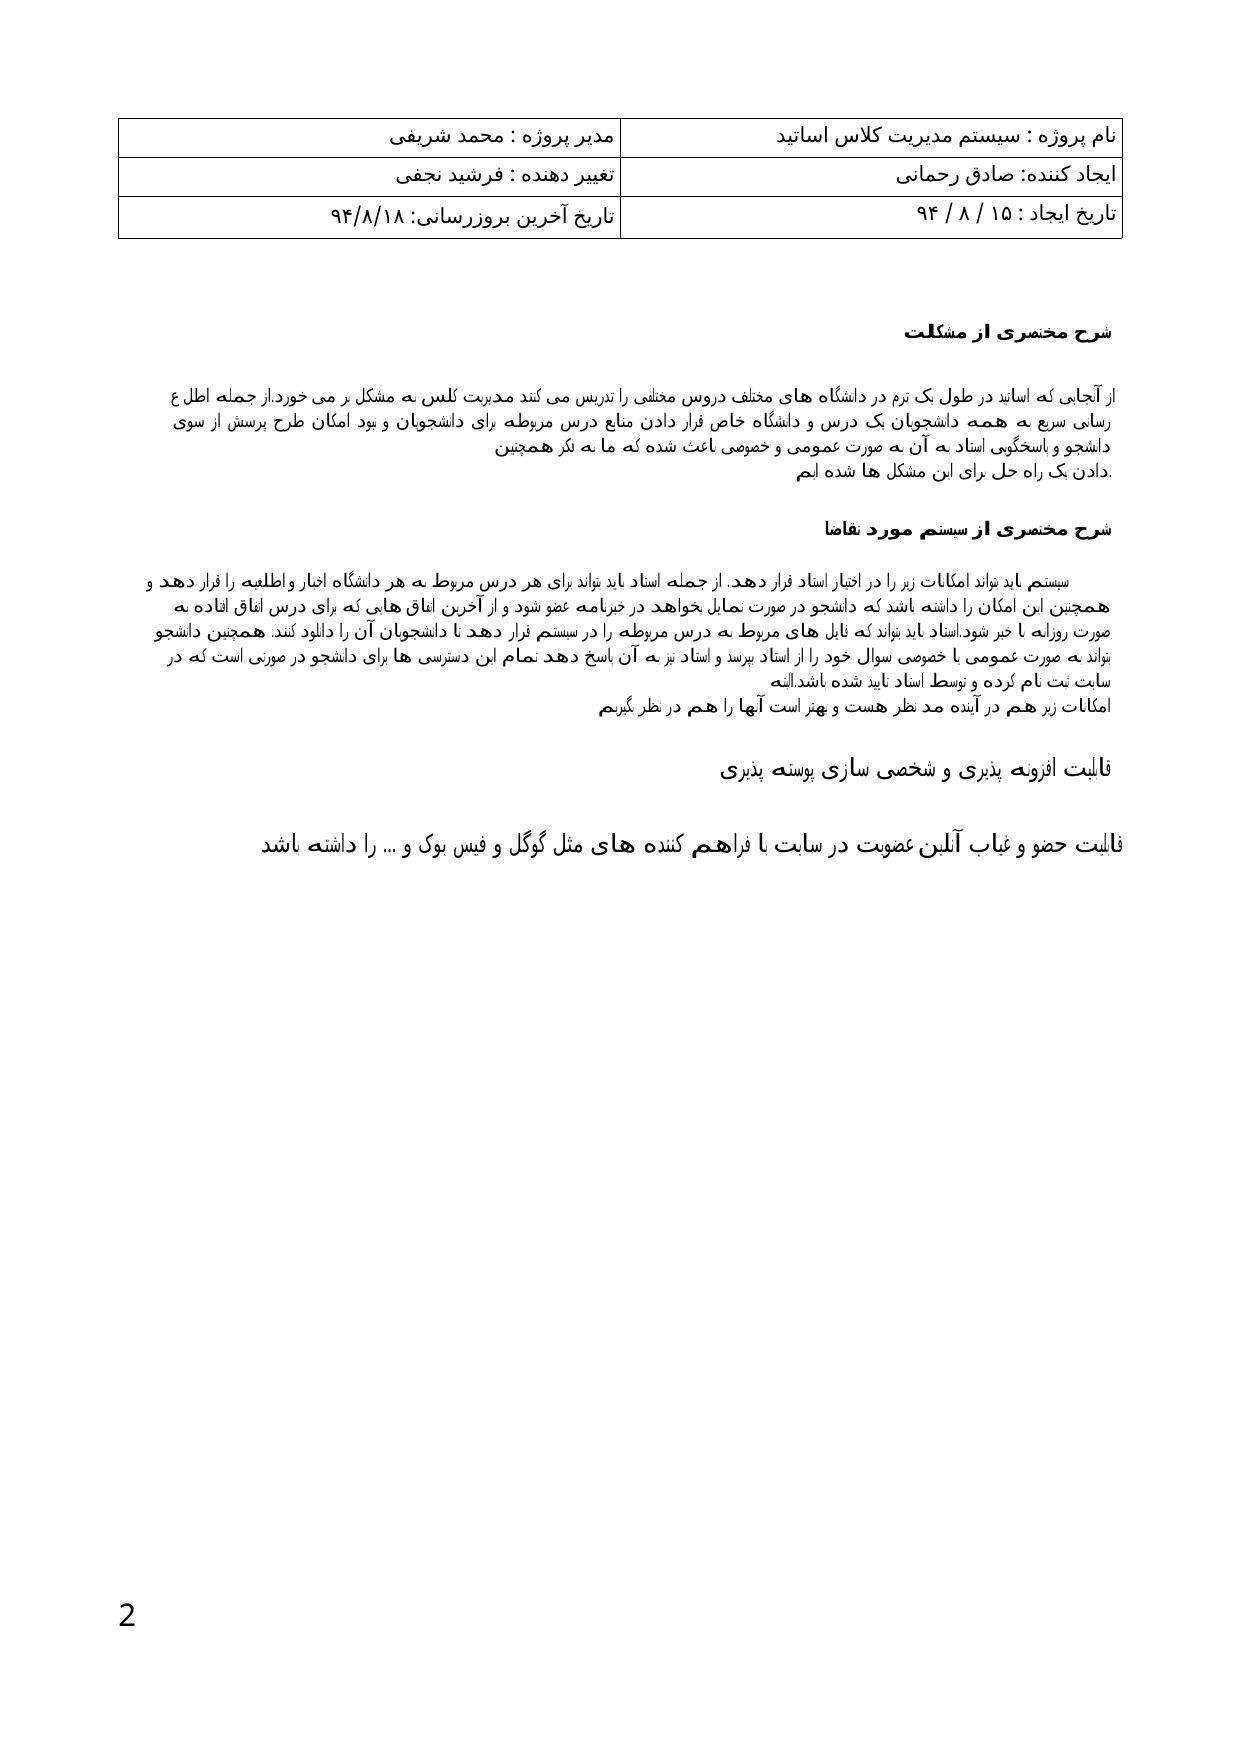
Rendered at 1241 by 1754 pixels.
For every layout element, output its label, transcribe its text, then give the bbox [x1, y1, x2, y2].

text سیستم باید بتواند امکانات زیر را در اختیار استاد قرار دهد. از جمله استاد باید بتواند برای هر درس مربوط به هر دانشگاه اخبار و اطلعیه را قرار دهد و همچنین این امکان را داشته باشد که دانشجو در صورت تمایل بخواهد در خبرنامه عضو شود و از آخرین اتفاق هایی که برای درس اتفاق افتاده به صورت روزانه با خبر شود.استاد باید بتواند که فایل های مربوط به درس مربوطه را در سیستم قرار دهد تا دانشجویان آن را دانلود کنند. همچنین دانشجو بتواند به صورت عمومی یا خصوصی سوال خود را از استاد بپرسد و استاد نیز به آن پاسخ دهد تمام این دسترسی ها برای دانشجو در صورتی است که در سایت ثبت نام کرده و توسط استاد تایید شده باشد.البته [135, 567, 1111, 692]
text قابلیت افزونه پذیری و شخصی سازی پوسته پذیری [118, 755, 1111, 782]
text قابلیت حضو و غیاب آنلین عضویت در سایت با فراهم کننده های مثل گوگل و فیس بوک و … را داشته باشد‬ [118, 830, 1122, 863]
subtitle شرح مختصری از مشکل‬ت [118, 322, 1112, 346]
text از آنجایی که اساتید در طول یک ترم در دانشگاه های مختلف دروس مختلفی را تدریس می کنند مدیریت کلس به مشکل بر می خورد.از جمله اطل ع رسانی سریع به همه دانشجویان یک درس و دانشگاه خاص قرار دادن منابع درس مربوطه برای دانشجویان و نبود امکان طرح پرسش از سوی دانشجو و پاسخگویی استاد به آن به صورت عمومی و خصوصی باعث شده که ما به فکر همچنین [171, 383, 1116, 458]
subtitle شرح مختصری از سیستم مورد تقاضا [118, 519, 1111, 543]
text .دادن یک راه حل برای این مشکل ها شده ایم [118, 458, 1111, 483]
text امکانات زیر هم در آینده مد نظر هست و بهتر است آنها را هم در نظر بگیریم [118, 692, 1111, 717]
